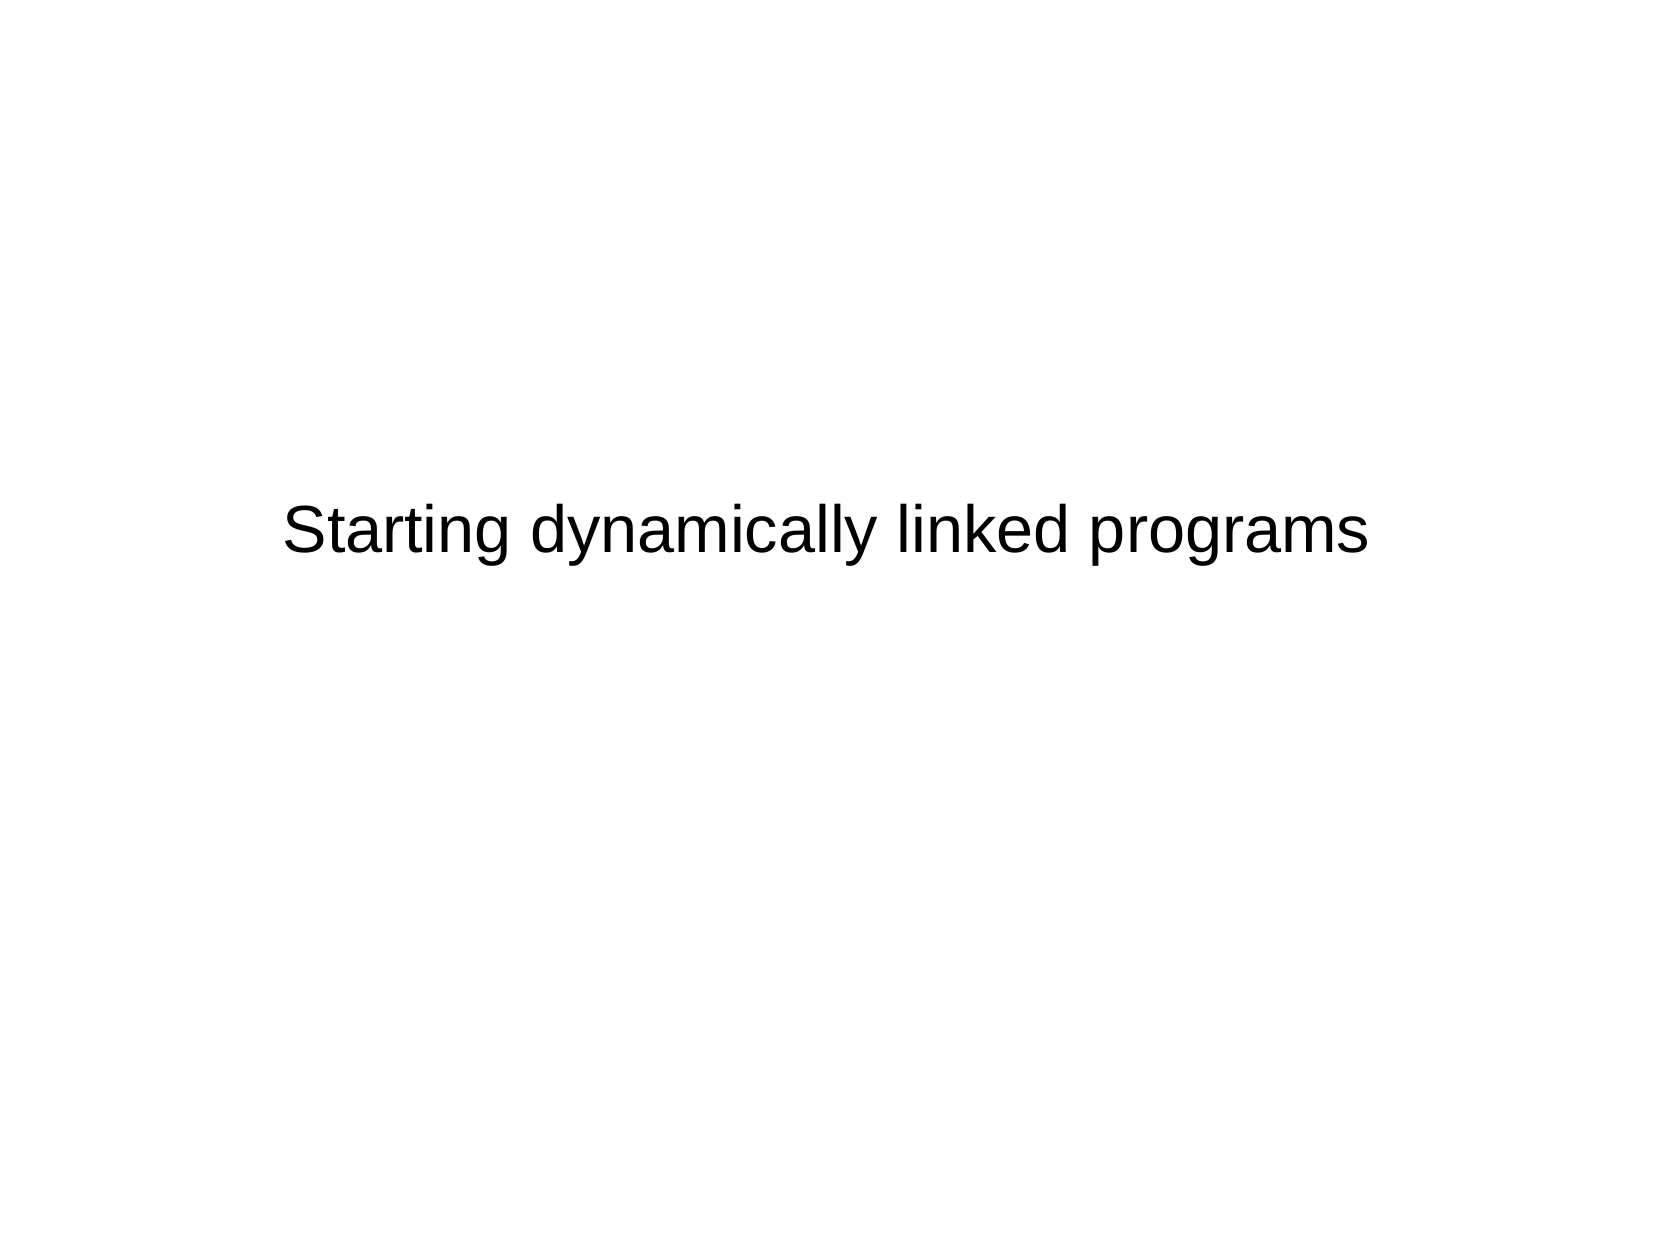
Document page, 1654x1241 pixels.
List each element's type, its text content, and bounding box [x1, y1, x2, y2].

subtitle Starting dynamically linked programs [82, 49, 1571, 1010]
